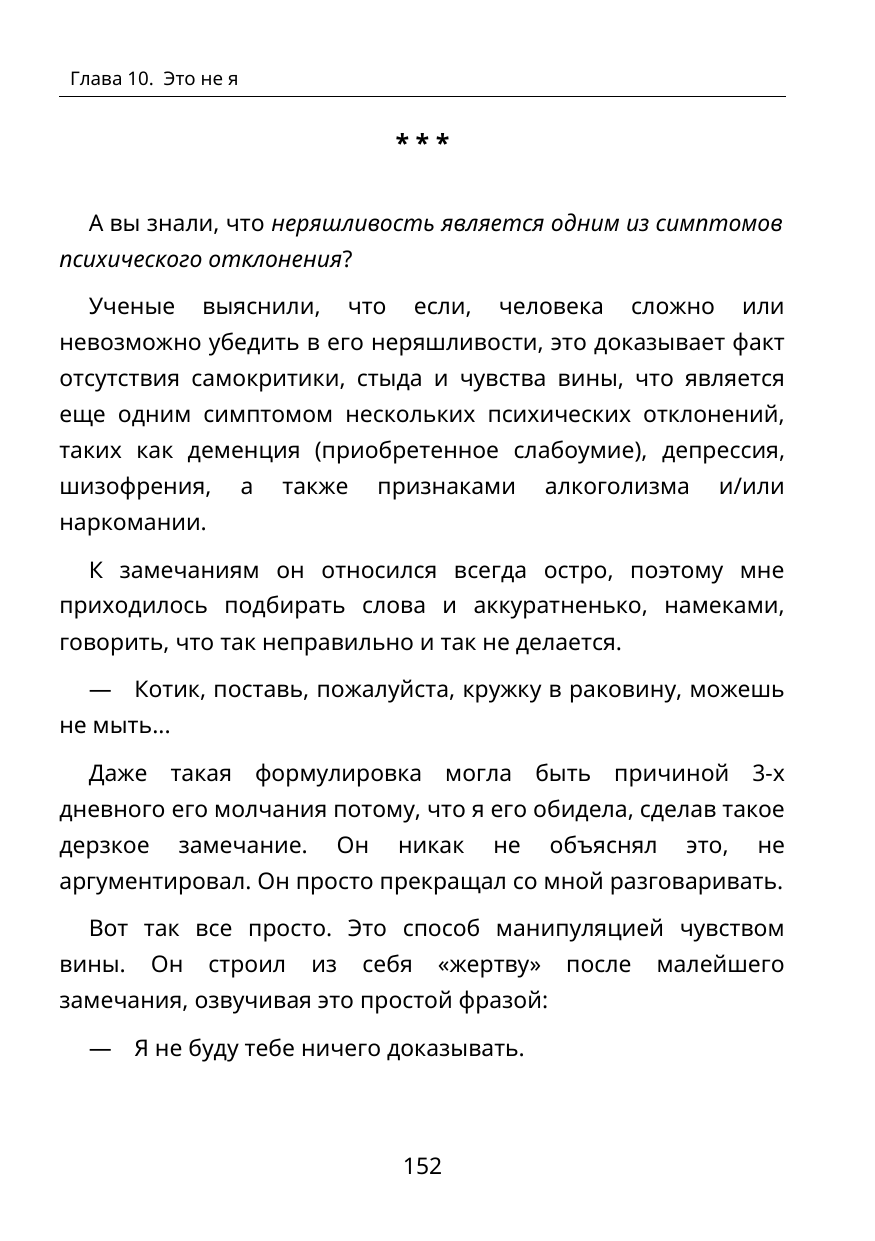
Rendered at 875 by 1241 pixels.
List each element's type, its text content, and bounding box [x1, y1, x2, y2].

text К замечаниям он относился всегда остро, поэтому мне приходилось подбирать слова и аккуратненько, намеками, говорить, что так неправильно и так не делается. [59, 553, 786, 657]
text Даже такая формулировка могла быть причиной 3-х дневного его молчания потому, что я его обидела, сделав такое дерзкое замечание. Он никак не объяснял это, не аргументировал. Он просто прекращал со мной разговаривать. [59, 757, 786, 896]
list Котик, поставь, пожалуйста, кружку в раковину, можешь не мыть... [59, 673, 786, 740]
text А вы знали, что неряшливость является одним из симптомов психического отклонения? [59, 207, 786, 274]
text Ученые выяснили, что если, человека сложно или невозможно убедить в его неряшливости, это доказывает факт отсутствия самокритики, стыда и чувства вины, что является еще одним симптомом нескольких психических отклонений, таких как деменция (приобретенное слабоумие), депрессия, шизофрения, а также признаками алкоголизма и/или наркомании. [59, 290, 786, 537]
subtitle * * * [59, 126, 786, 160]
text Вот так все просто. Это способ манипуляцией чувством вины. Он строил из себя «жертву» после малейшего замечания, озвучивая это простой фразой: [59, 912, 786, 1015]
list Я не буду тебе ничего доказывать. [59, 1032, 786, 1063]
